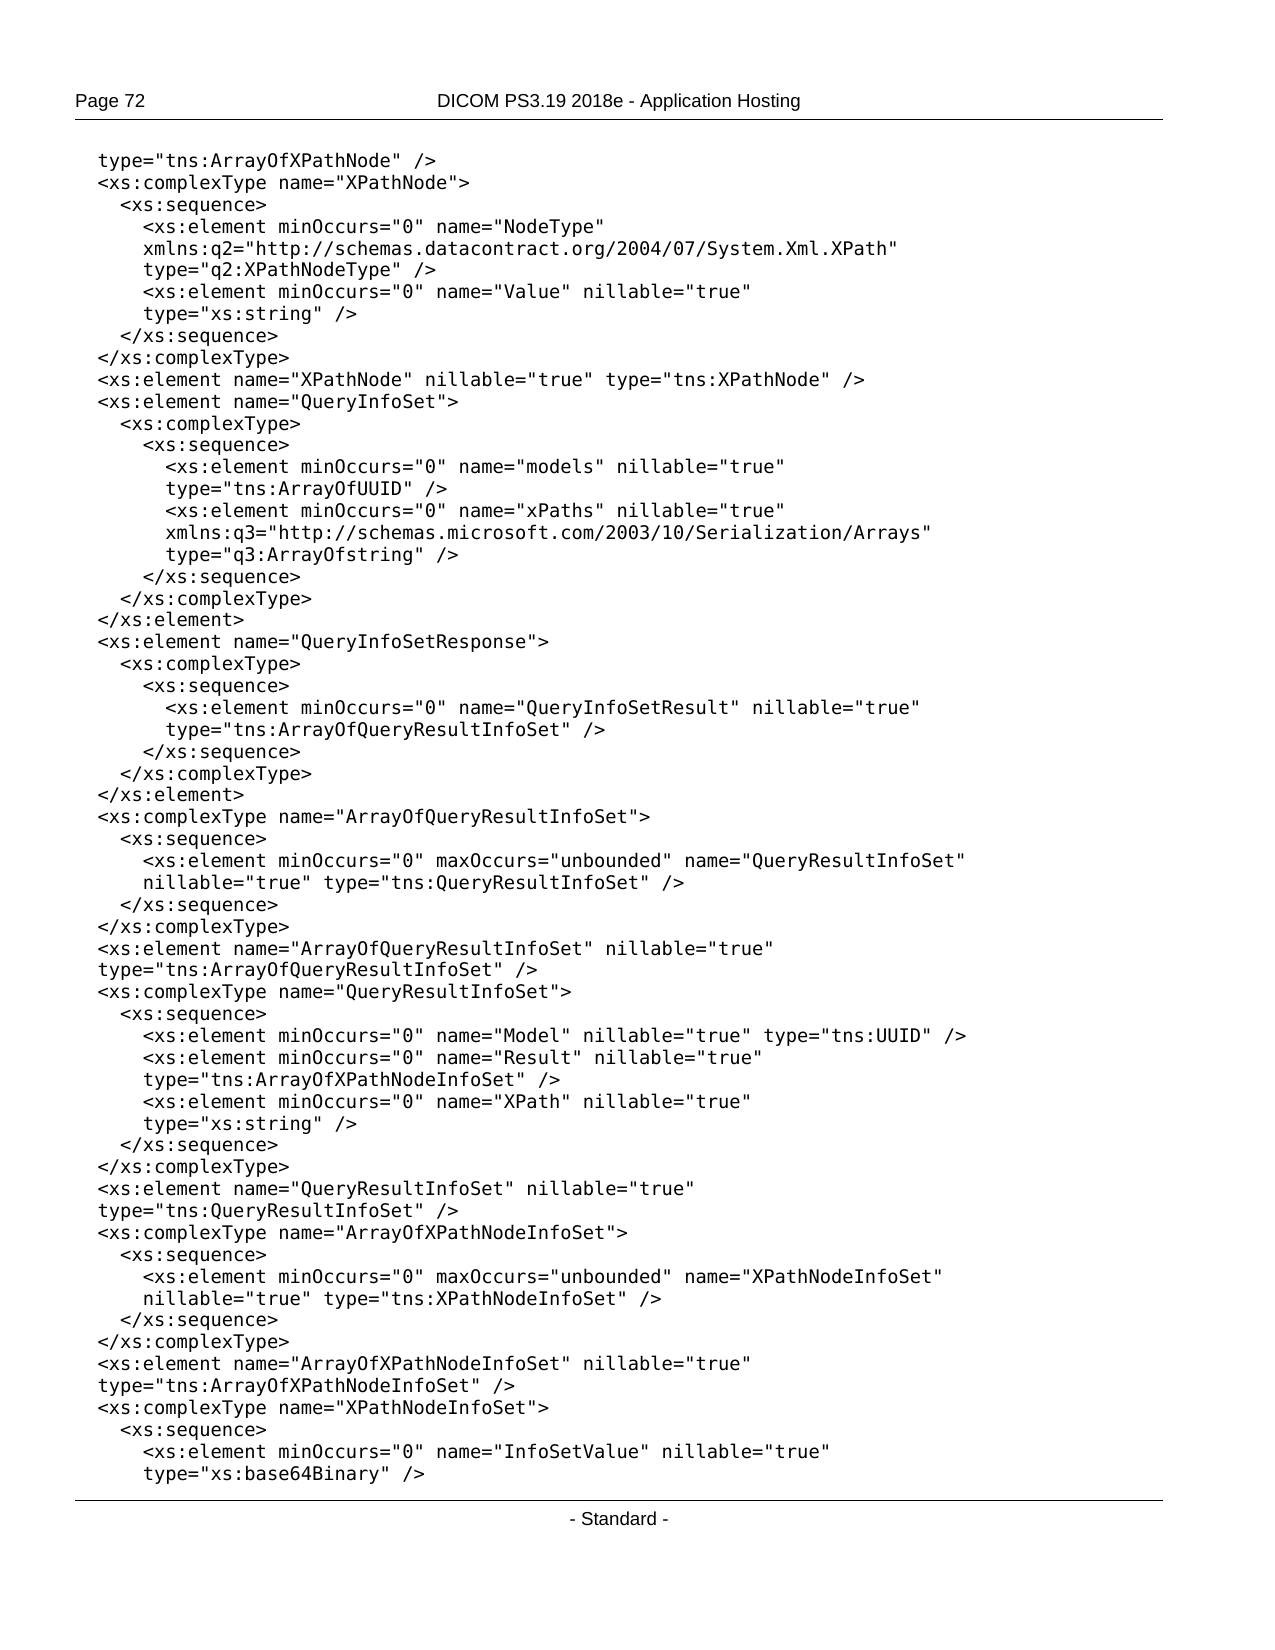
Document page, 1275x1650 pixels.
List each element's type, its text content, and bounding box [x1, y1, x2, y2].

text type="tns:ArrayOfXPathNode" /> <xs:complexType name="XPathNode"> <xs:sequence> <xs:element minOccurs="0" name="NodeType" xmlns:q2="http://schemas.datacontract.org/2004/07/System.Xml.XPath" type="q2:XPathNodeType" /> <xs:element minOccurs="0" name="Value" nillable="true" type="xs:string" /> </xs:sequence> </xs:complexType> <xs:element name="XPathNode" nillable="true" type="tns:XPathNode" /> <xs:element name="QueryInfoSet"> <xs:complexType> <xs:sequence> <xs:element minOccurs="0" name="models" nillable="true" type="tns:ArrayOfUUID" /> <xs:element minOccurs="0" name="xPaths" nillable="true" xmlns:q3="http://schemas.microsoft.com/2003/10/Serialization/Arrays" type="q3:ArrayOfstring" /> </xs:sequence> </xs:complexType> </xs:element> <xs:element name="QueryInfoSetResponse"> <xs:complexType> <xs:sequence> <xs:element minOccurs="0" name="QueryInfoSetResult" nillable="true" type="tns:ArrayOfQueryResultInfoSet" /> </xs:sequence> </xs:complexType> </xs:element> <xs:complexType name="ArrayOfQueryResultInfoSet"> <xs:sequence> <xs:element minOccurs="0" maxOccurs="unbounded" name="QueryResultInfoSet" nillable="true" type="tns:QueryResultInfoSet" /> </xs:sequence> </xs:complexType> <xs:element name="ArrayOfQueryResultInfoSet" nillable="true" type="tns:ArrayOfQueryResultInfoSet" /> <xs:complexType name="QueryResultInfoSet"> <xs:sequence> <xs:element minOccurs="0" name="Model" nillable="true" type="tns:UUID" /> <xs:element minOccurs="0" name="Result" nillable="true" type="tns:ArrayOfXPathNodeInfoSet" /> <xs:element minOccurs="0" name="XPath" nillable="true" type="xs:string" /> </xs:sequence> </xs:complexType> <xs:element name="QueryResultInfoSet" nillable="true" type="tns:QueryResultInfoSet" /> <xs:complexType name="ArrayOfXPathNodeInfoSet"> <xs:sequence> <xs:element minOccurs="0" maxOccurs="unbounded" name="XPathNodeInfoSet" nillable="true" type="tns:XPathNodeInfoSet" /> </xs:sequence> </xs:complexType> <xs:element name="ArrayOfXPathNodeInfoSet" nillable="true" type="tns:ArrayOfXPathNodeInfoSet" /> <xs:complexType name="XPathNodeInfoSet"> <xs:sequence> <xs:element minOccurs="0" name="InfoSetValue" nillable="true" type="xs:base64Binary" /> [75, 150, 1162, 1484]
